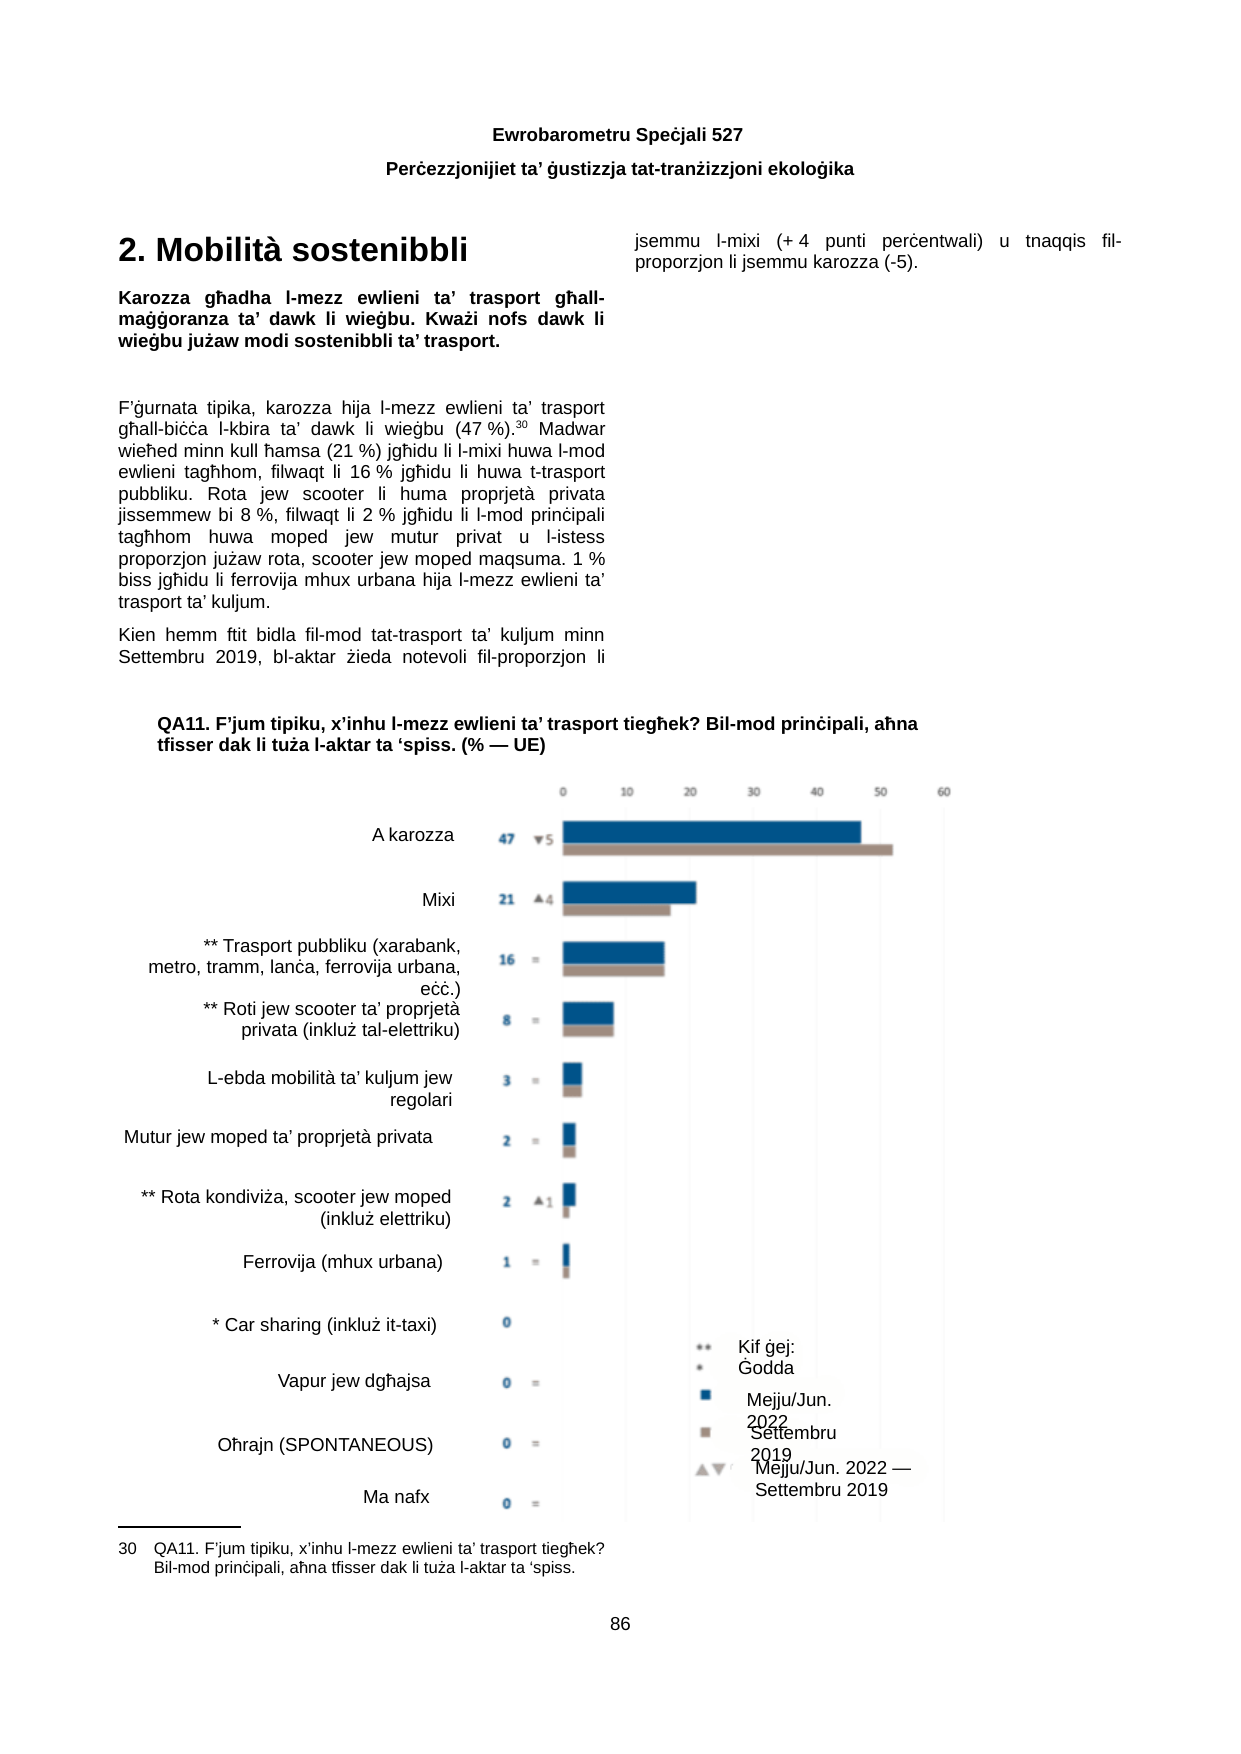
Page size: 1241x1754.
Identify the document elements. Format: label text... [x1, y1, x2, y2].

text F’ġurnata tipika, karozza hija l-mezz ewlieni ta’ trasport għall-biċċa l-kbira ta’ dawk li wieġbu (47 %). Madwar wieħed minn kull ħamsa (21 %) jgħidu li l-mixi huwa l-mod ewlieni tagħhom, filwaqt li 16 % jgħidu li huwa t-trasport pubbliku. Rota jew scooter li huma proprjetà privata jissemmew bi 8 %, filwaqt li 2 % jgħidu li l-mod prinċipali tagħhom huwa moped jew mutur privat u l-istess proporzjon jużaw rota, scooter jew moped maqsuma. 1 % biss jgħidu li ferrovija mhux urbana hija l-mezz ewlieni ta’ trasport ta’ kuljum. [118, 396, 605, 612]
text Karozza għadha l-mezz ewlieni ta’ trasport għall-maġġoranza ta’ dawk li wieġbu. Kważi nofs dawk li wieġbu jużaw modi sostenibbli ta’ trasport. [118, 286, 605, 351]
subtitle 2. Mobilità sostenibbli [118, 229, 605, 268]
text Kien hemm ftit bidla fil-mod tat-trasport ta’ kuljum minn Settembru 2019, bl-aktar żieda notevoli fil-proporzjon li [118, 624, 605, 667]
text QA11. F’jum tipiku, x’inhu l-mezz ewlieni ta’ trasport tiegħek? Bil-mod prinċipali, aħna tfisser dak li tuża l-aktar ta ‘spiss. [118, 1538, 605, 1577]
picture [489, 764, 976, 1522]
text jsemmu l-mixi (+ 4 punti perċentwali) u tnaqqis fil-proporzjon li jsemmu karozza (-5). [635, 229, 1122, 272]
